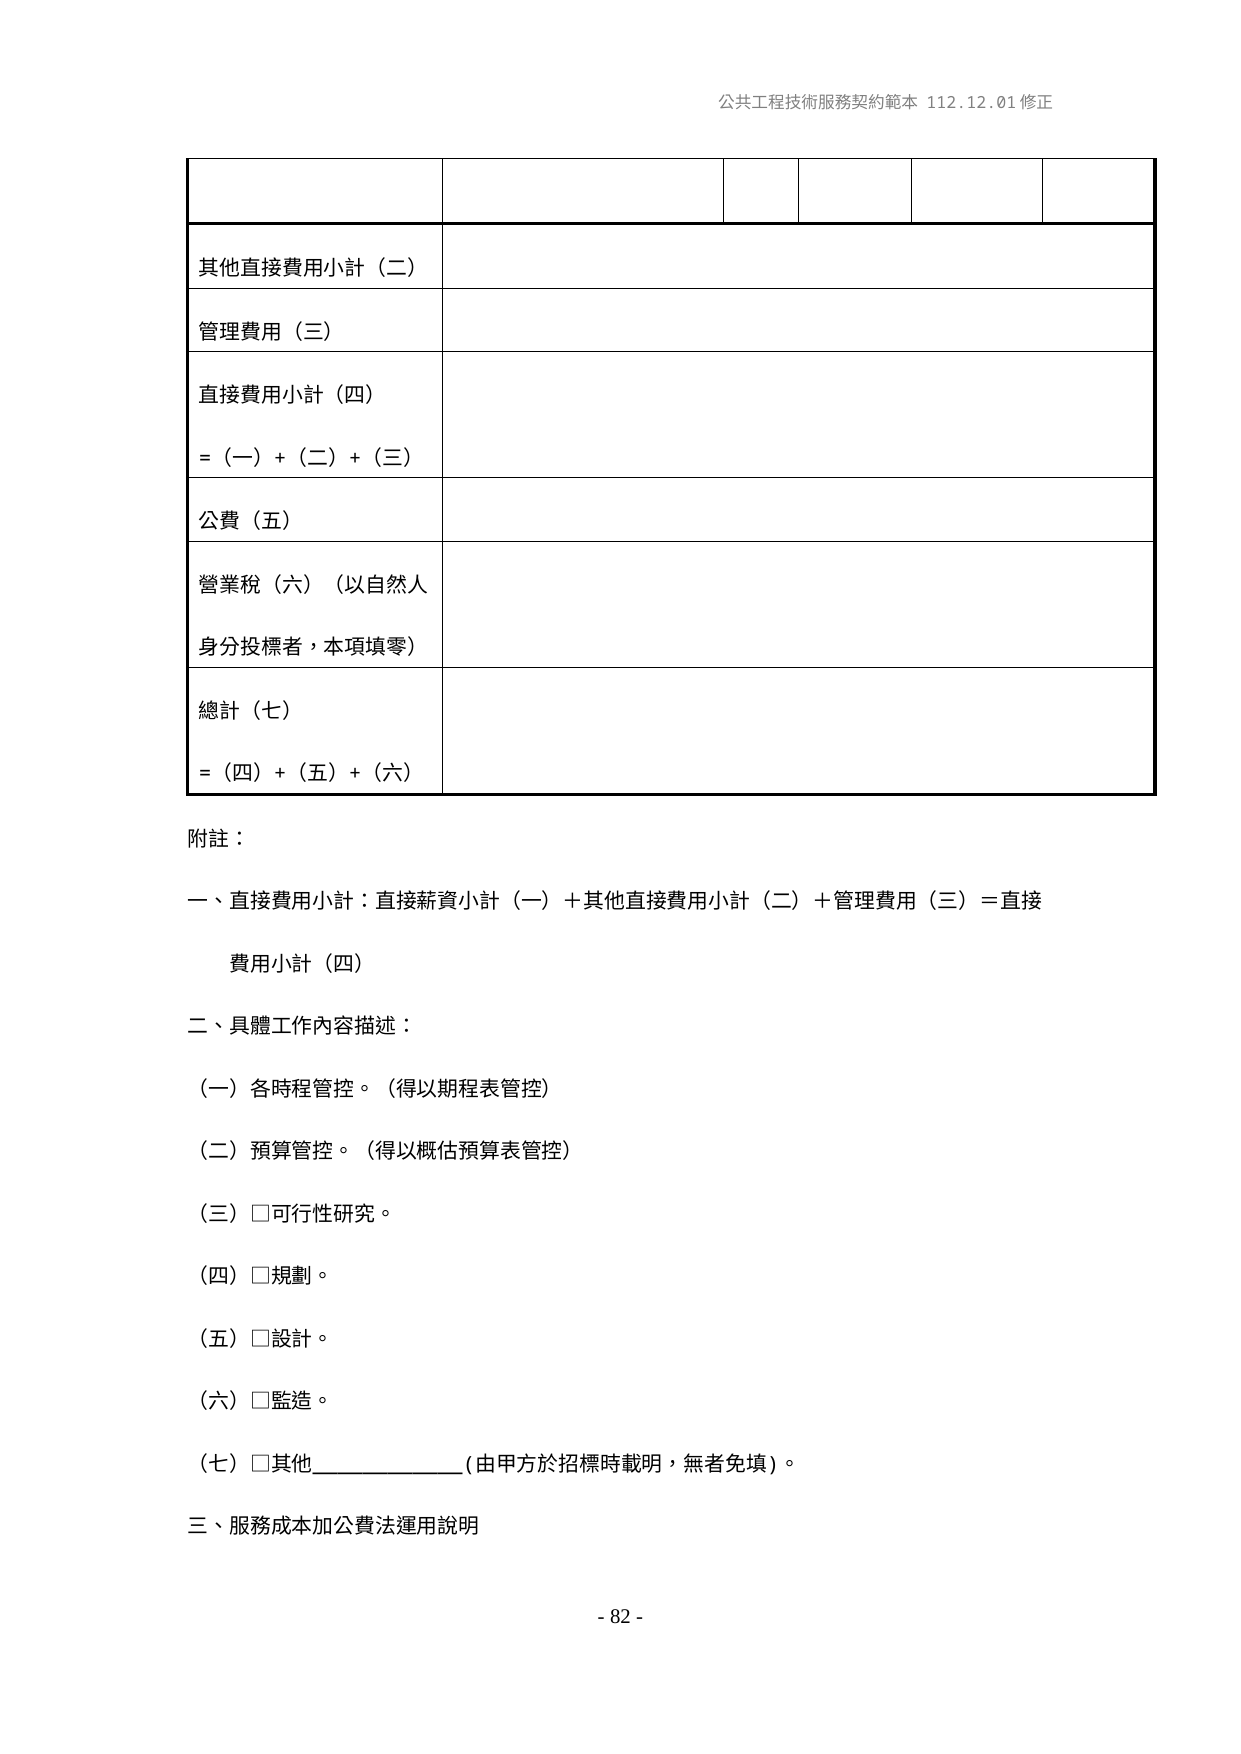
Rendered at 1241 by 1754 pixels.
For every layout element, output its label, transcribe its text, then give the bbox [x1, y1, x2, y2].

text （七）□其他____________(由甲方於招標時載明，無者免填)。 [187, 1421, 1053, 1483]
table_cell 總計（七） =（四）+（五）+（六） [189, 668, 442, 793]
text （四）□規劃。 [187, 1233, 1053, 1296]
text （六）□監造。 [187, 1358, 1053, 1421]
table_cell 公費（五） [189, 478, 442, 541]
table_cell [443, 478, 1153, 541]
text 附註： [187, 796, 1053, 858]
table_cell [1043, 159, 1153, 222]
text 三、服務成本加公費法運用說明 [187, 1483, 1053, 1546]
table_cell 直接費用小計（四） =（一）+（二）+（三） [189, 352, 442, 477]
text 二、具體工作內容描述： [187, 983, 1053, 1046]
table_cell [189, 159, 442, 222]
table_cell [443, 542, 1153, 667]
table_cell 其他直接費用小計（二） [189, 225, 442, 287]
table_cell [443, 225, 1153, 287]
text （五）□設計。 [187, 1296, 1053, 1358]
table_cell [443, 159, 723, 222]
table_cell [443, 289, 1153, 351]
table_cell [724, 159, 798, 222]
text （三）□可行性研究。 [187, 1171, 1053, 1233]
table_cell [443, 352, 1153, 477]
table_cell [799, 159, 911, 222]
table_cell [912, 159, 1042, 222]
table_cell [443, 668, 1153, 793]
table_cell 營業稅（六）（以自然人身分投標者，本項填零） [189, 542, 442, 667]
text （二）預算管控。（得以概估預算表管控） [187, 1108, 1053, 1171]
text 一、直接費用小計：直接薪資小計（一）＋其他直接費用小計（二）＋管理費用（三）＝直接費用小計（四） [187, 858, 1053, 983]
table_cell 管理費用（三） [189, 289, 442, 351]
text （一）各時程管控。（得以期程表管控） [187, 1046, 1053, 1108]
